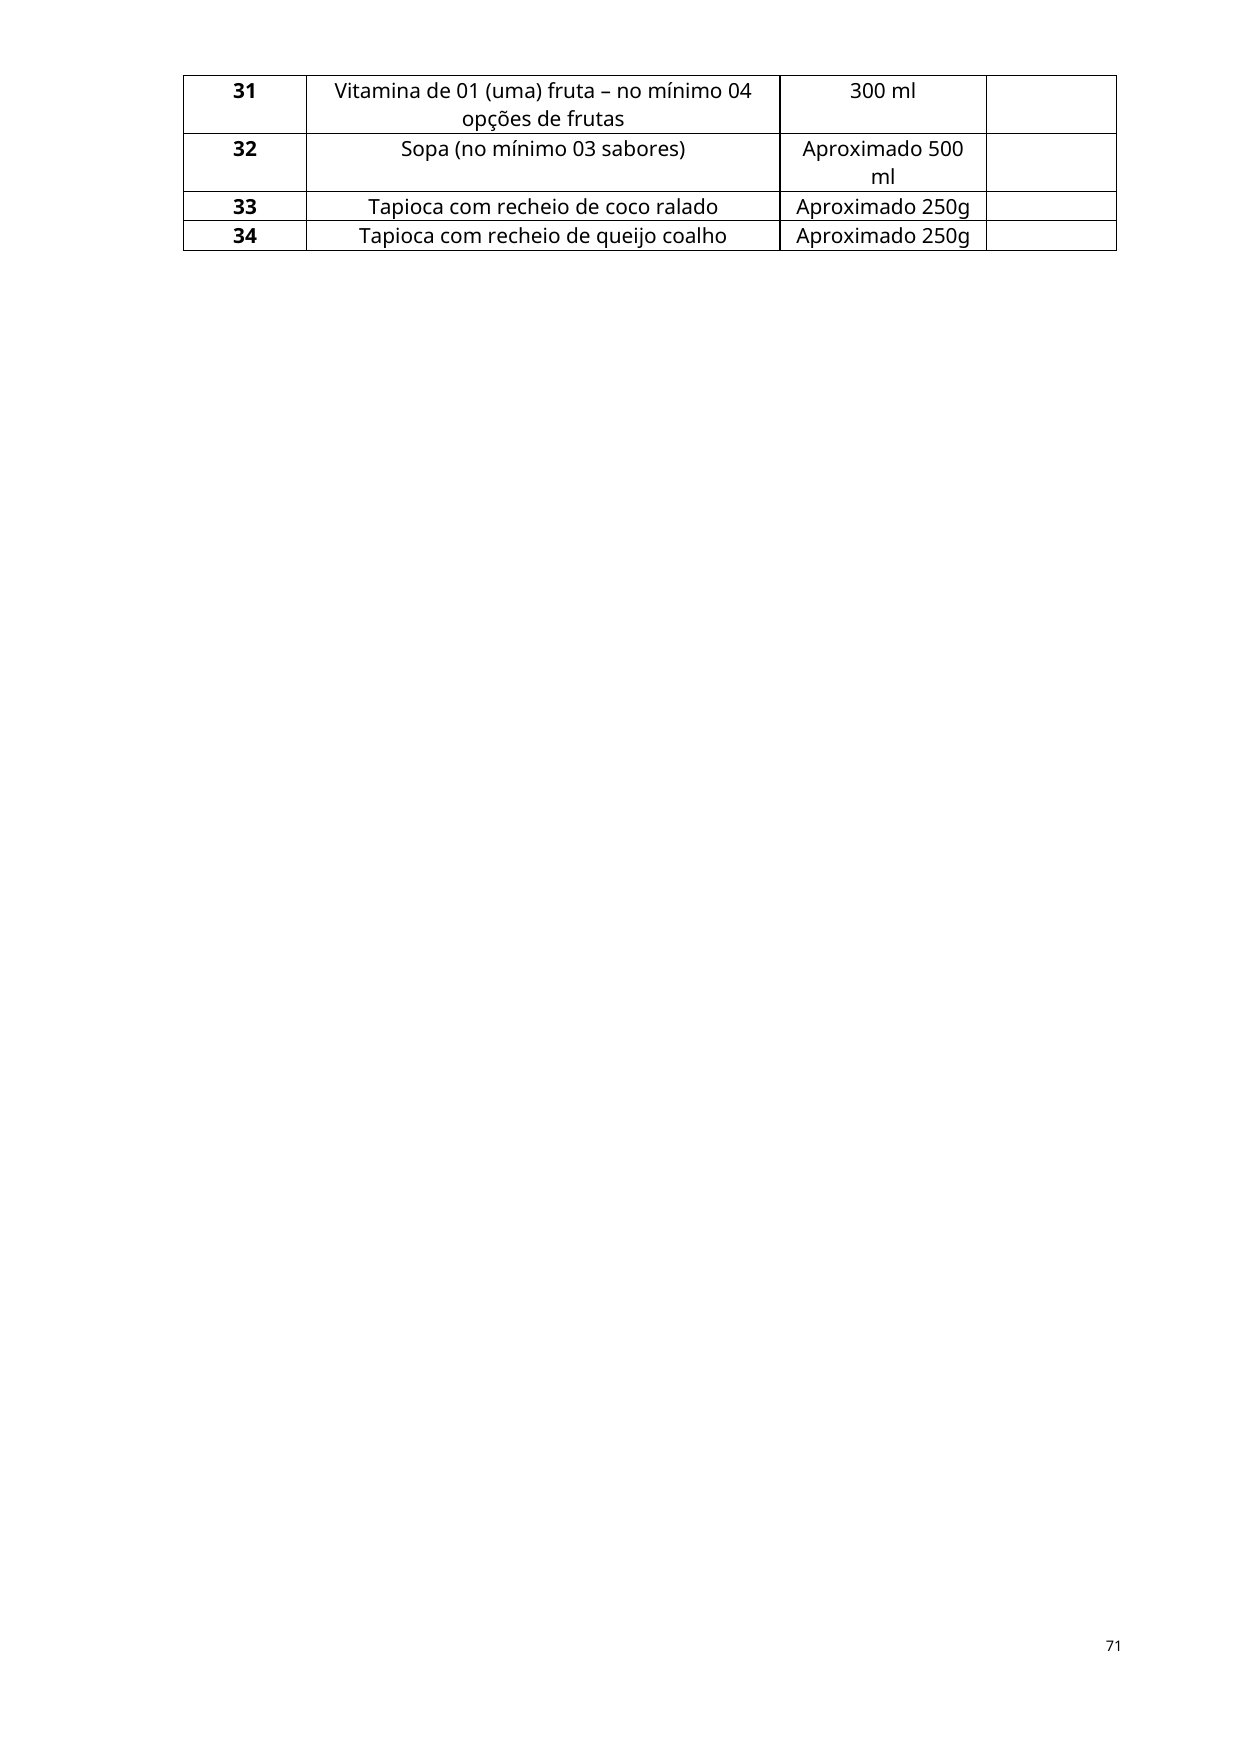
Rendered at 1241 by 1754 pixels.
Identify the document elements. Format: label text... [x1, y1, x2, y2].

table_cell Aproximado 500 ml [781, 134, 986, 191]
table_cell 32 [184, 134, 306, 191]
table_cell Tapioca com recheio de coco ralado [307, 192, 779, 220]
table_cell Vitamina de 01 (uma) fruta – no mínimo 04 opções de frutas [307, 76, 779, 133]
table_cell 31 [184, 76, 306, 133]
table_cell 34 [184, 221, 306, 250]
table_cell Tapioca com recheio de queijo coalho [307, 221, 779, 250]
table_cell Sopa (no mínimo 03 sabores) [307, 134, 779, 191]
table_cell [987, 134, 1116, 191]
table_cell [987, 192, 1116, 220]
table_cell [987, 221, 1116, 250]
table_cell 33 [184, 192, 306, 220]
table_cell 300 ml [781, 76, 986, 133]
table_cell [987, 76, 1116, 133]
table_cell Aproximado 250g [781, 221, 986, 250]
table_cell Aproximado 250g [781, 192, 986, 220]
